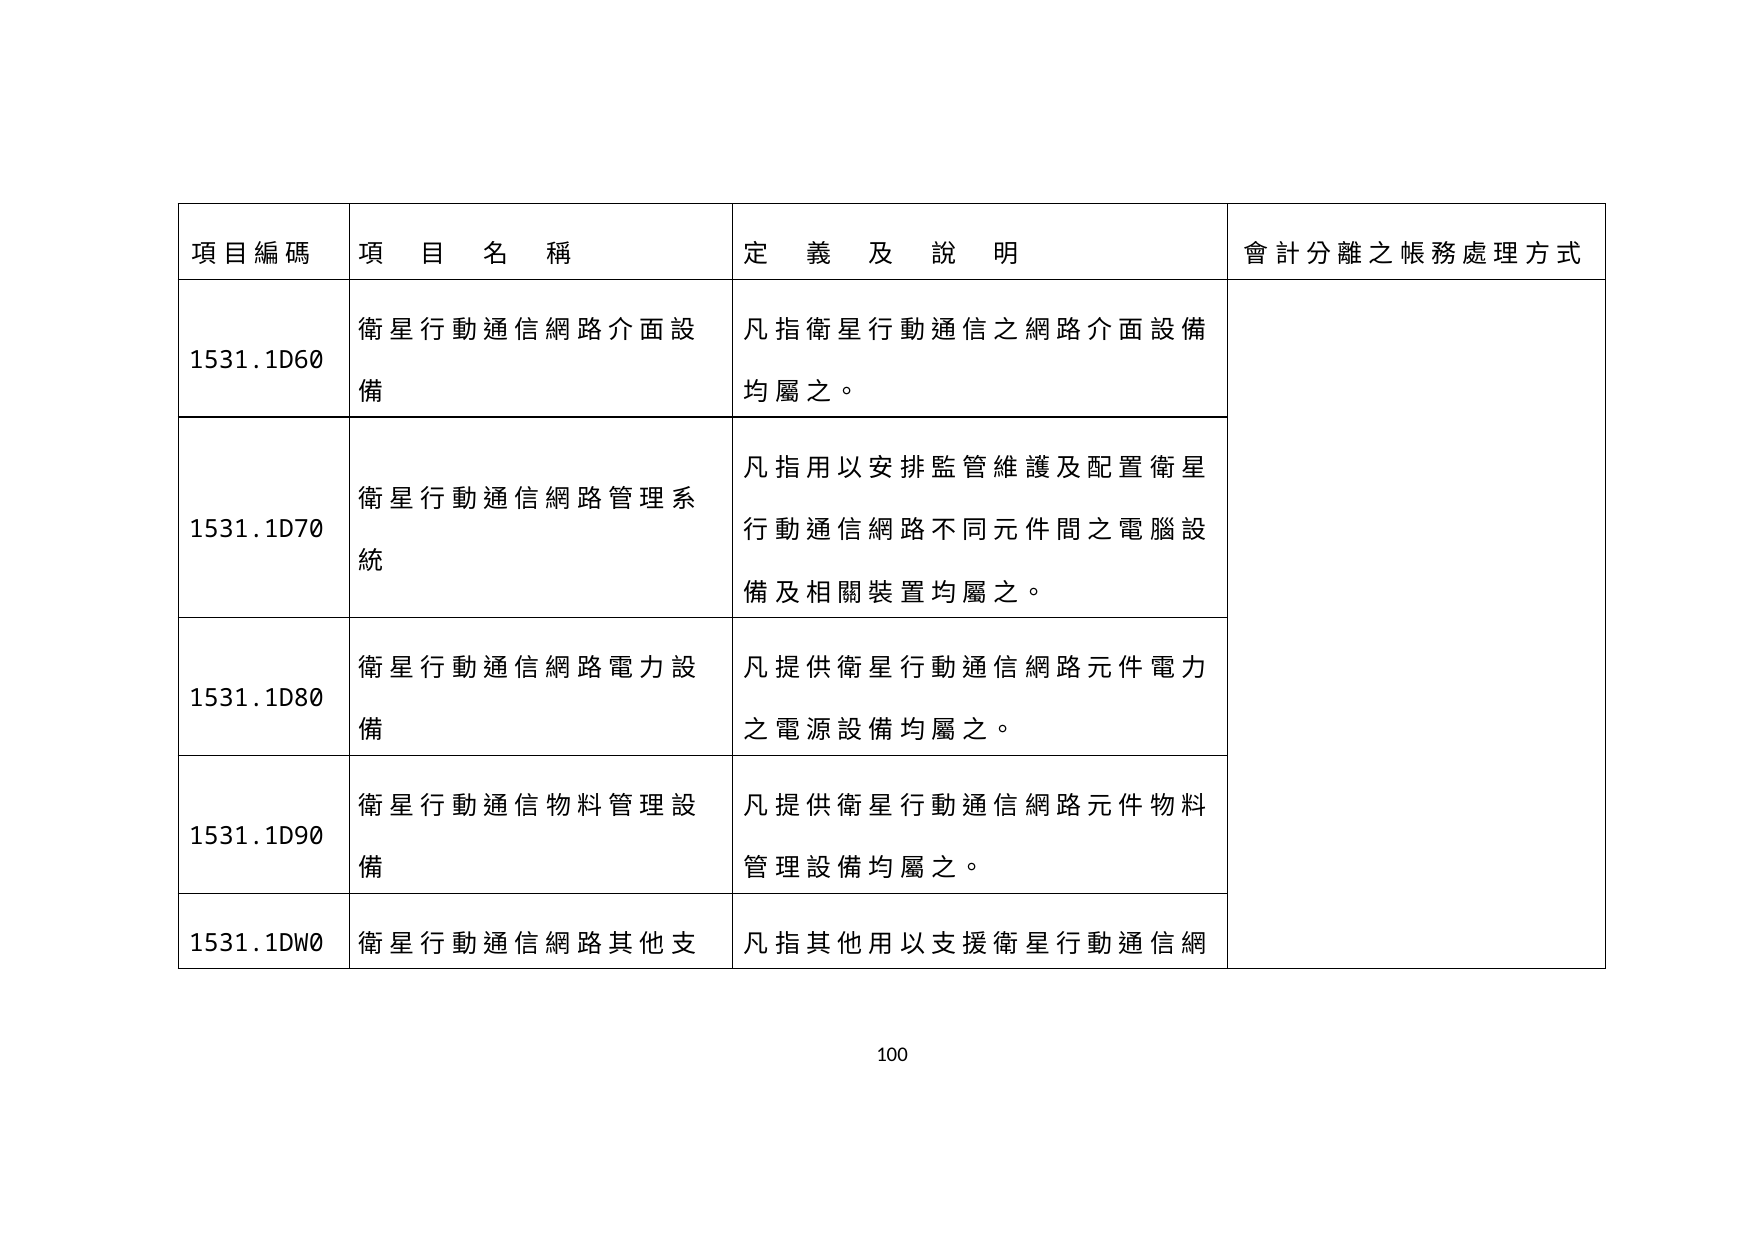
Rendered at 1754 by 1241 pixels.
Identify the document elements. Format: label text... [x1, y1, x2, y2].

table_cell 1531.1D70 [179, 418, 349, 617]
table_cell 衛星行動通信網路電力設備 [350, 618, 732, 755]
table_header 會計分離之帳務處理方式 [1228, 204, 1605, 278]
table_cell 1531.1D80 [179, 618, 349, 755]
table_cell 1531.1D60 [179, 280, 349, 416]
table_cell 凡指用以安排監管維護及配置衛星行動通信網路不同元件間之電腦設備及相關裝置均屬之。 [733, 418, 1227, 617]
table_header 項 目 名 稱 [350, 204, 732, 278]
table_cell 凡指其他用以支援衛星行動通信網 [733, 894, 1227, 968]
table_cell 衛星行動通信網路管理系統 [350, 418, 732, 617]
table_cell [1228, 280, 1605, 968]
table_cell 衛星行動通信網路其他支 [350, 894, 732, 968]
table_cell 凡指衛星行動通信之網路介面設備均屬之。 [733, 280, 1227, 416]
table_header 定 義 及 說 明 [733, 204, 1227, 278]
table_cell 凡提供衛星行動通信網路元件物料管理設備均屬之。 [733, 756, 1227, 893]
table_cell 1531.1DW0 [179, 894, 349, 968]
table_cell 凡提供衛星行動通信網路元件電力之電源設備均屬之。 [733, 618, 1227, 755]
table_cell 衛星行動通信物料管理設備 [350, 756, 732, 893]
table_header 項目編碼 [179, 204, 349, 278]
table_cell 1531.1D90 [179, 756, 349, 893]
table_cell 衛星行動通信網路介面設備 [350, 280, 732, 416]
